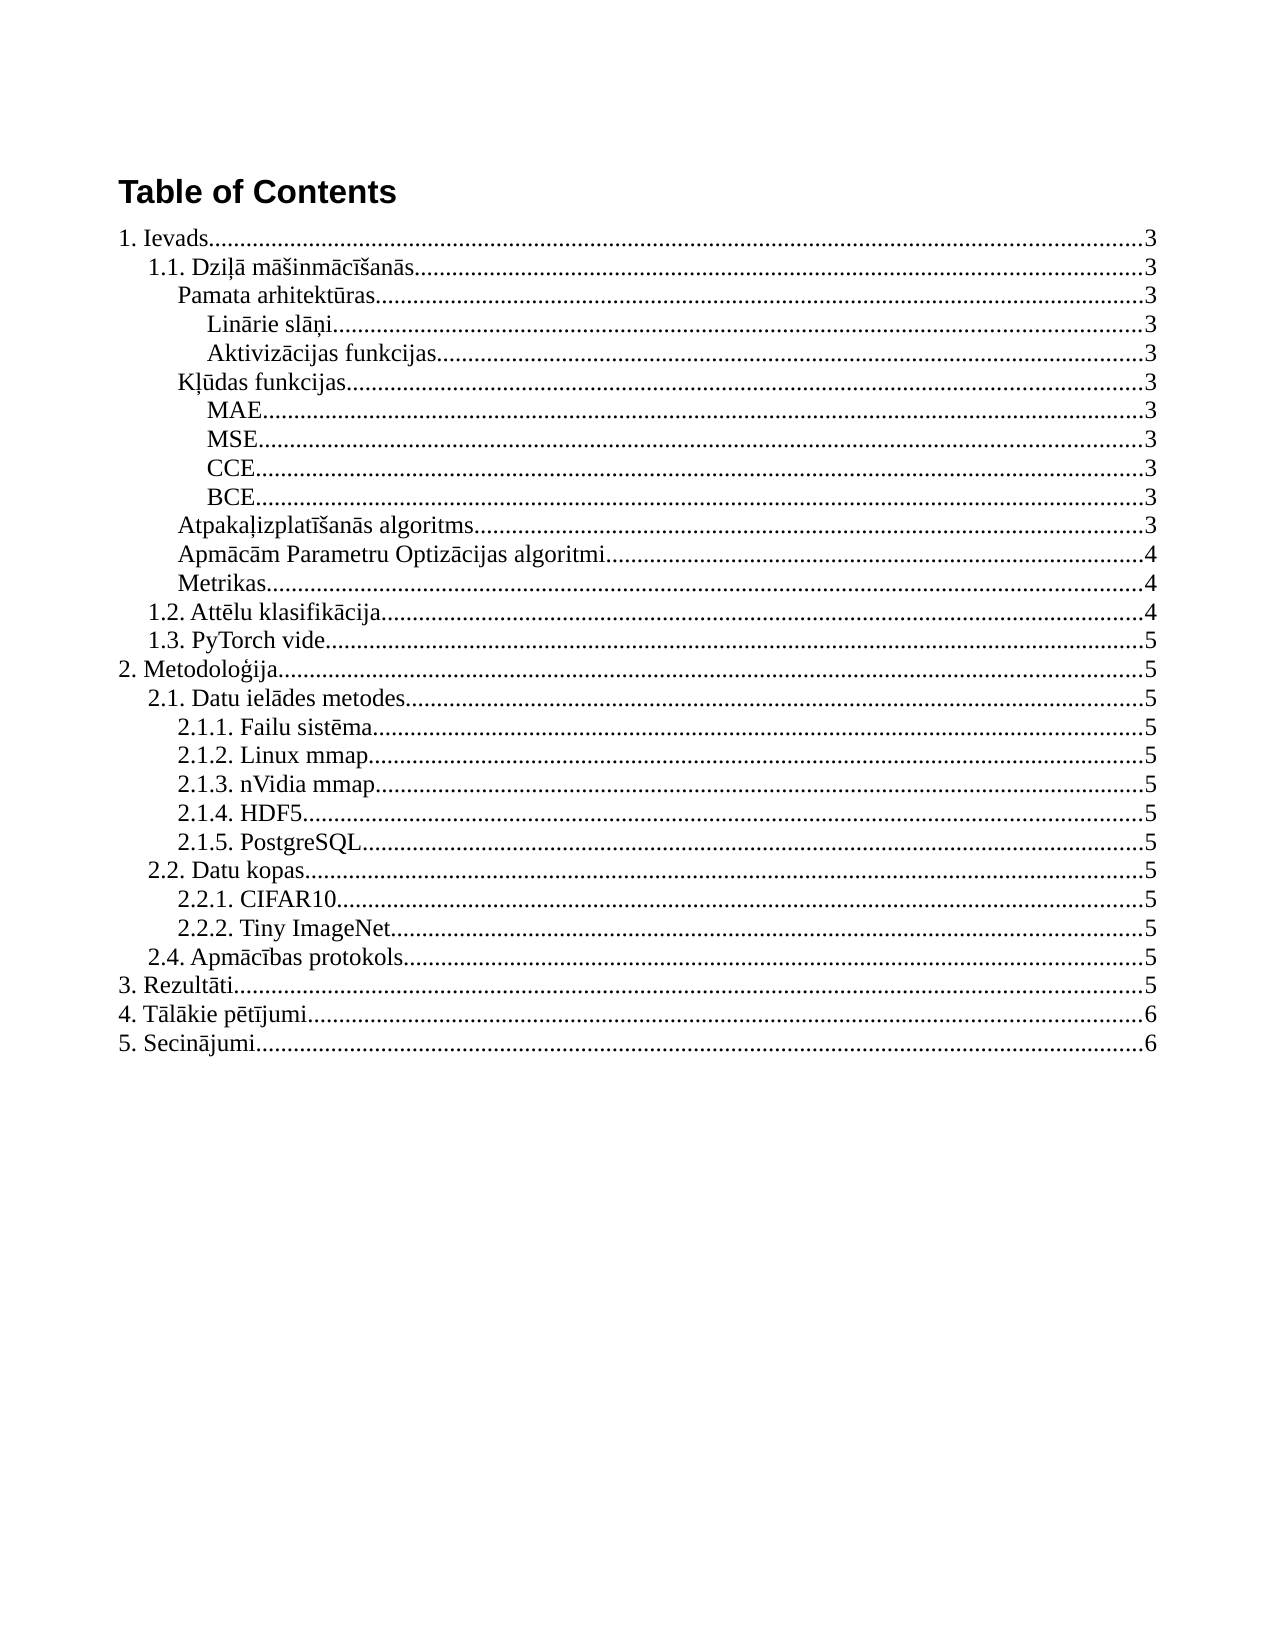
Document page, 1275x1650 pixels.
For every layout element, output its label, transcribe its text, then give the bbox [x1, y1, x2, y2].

text 2.1.2. Linux mmap 5 [177, 740, 1157, 769]
text 4. Tālākie pētījumi 6 [118, 999, 1157, 1028]
text 2.1.1. Failu sistēma 5 [177, 712, 1157, 740]
text 3. Rezultāti 5 [118, 970, 1157, 999]
text 1.2. Attēlu klasifikācija 4 [148, 597, 1157, 625]
text Apmācām Parametru Optizācijas algoritmi 4 [177, 539, 1157, 568]
text 2.1. Datu ielādes metodes 5 [148, 683, 1157, 712]
text 2.2.2. Tiny ImageNet 5 [177, 913, 1157, 942]
text 2.1.5. PostgreSQL 5 [177, 827, 1157, 855]
text 1.3. PyTorch vide 5 [148, 625, 1157, 654]
text 1. Ievads 3 [118, 223, 1157, 252]
text Linārie slāņi 3 [207, 309, 1157, 338]
text MAE 3 [207, 395, 1157, 424]
text 2.2.1. CIFAR10 5 [177, 884, 1157, 913]
text Atpakaļizplatīšanās algoritms 3 [177, 510, 1157, 539]
text CCE 3 [207, 453, 1157, 482]
text Aktivizācijas funkcijas 3 [207, 338, 1157, 367]
text Kļūdas funkcijas 3 [177, 367, 1157, 395]
text MSE 3 [207, 424, 1157, 453]
text 2.2. Datu kopas 5 [148, 855, 1157, 884]
text 2.1.4. HDF5 5 [177, 798, 1157, 827]
text 5. Secinājumi 6 [118, 1028, 1157, 1057]
subtitle Table of Contents [118, 172, 1157, 210]
text Metrikas 4 [177, 568, 1157, 597]
text Pamata arhitektūras 3 [177, 280, 1157, 309]
text 2.4. Apmācības protokols 5 [148, 942, 1157, 970]
text 1.1. Dziļā māšinmācīšanās 3 [148, 252, 1157, 280]
text BCE 3 [207, 482, 1157, 510]
text 2.1.3. nVidia mmap 5 [177, 769, 1157, 798]
text 2. Metodoloģija 5 [118, 654, 1157, 683]
